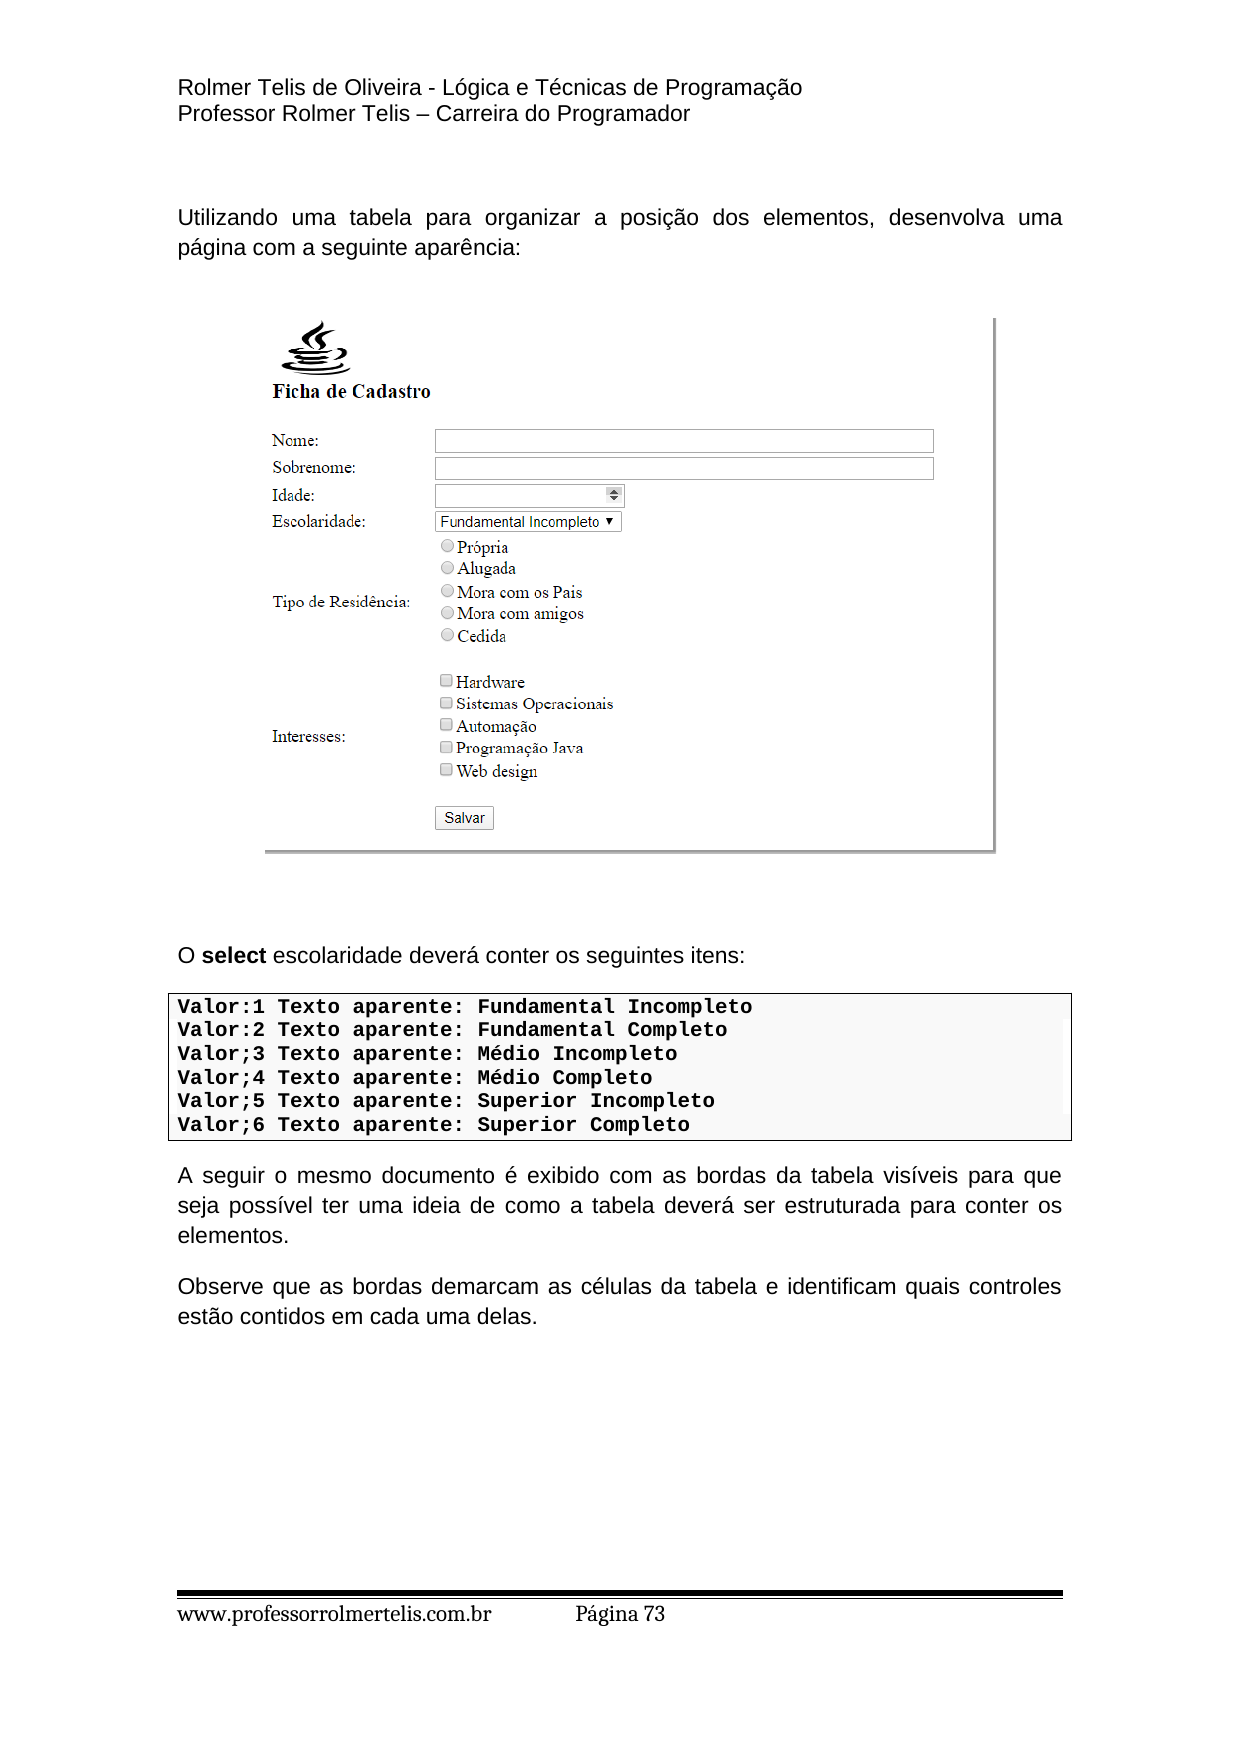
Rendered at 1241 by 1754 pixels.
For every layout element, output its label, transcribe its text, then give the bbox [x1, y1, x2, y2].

text A seguir o mesmo documento é exibido com as bordas da tabela visíveis para que seja possível ter uma ideia de como a tabela deverá ser estruturada para conter os elementos. [177, 1162, 1063, 1248]
text Valor;4 Texto aparente: Médio Completo [177, 1067, 1063, 1090]
picture [261, 313, 993, 850]
text Valor;5 Texto aparente: Superior Incompleto [177, 1090, 1063, 1111]
text Valor;6 Texto aparente: Superior Completo [169, 1111, 1071, 1140]
text Valor:2 Texto aparente: Fundamental Completo [177, 1019, 1063, 1043]
text Observe que as bordas demarcam as células da tabela e identificam quais controles estão contidos em cada uma delas. [177, 1273, 1063, 1329]
text Valor:1 Texto aparente: Fundamental Incompleto [169, 994, 1071, 1019]
text Utilizando uma tabela para organizar a posição dos elementos, desenvolva uma página com a seguinte aparência: [177, 204, 1063, 260]
text O select escolaridade deverá conter os seguintes itens: [177, 942, 1063, 968]
text Valor;3 Texto aparente: Médio Incompleto [177, 1043, 1063, 1067]
